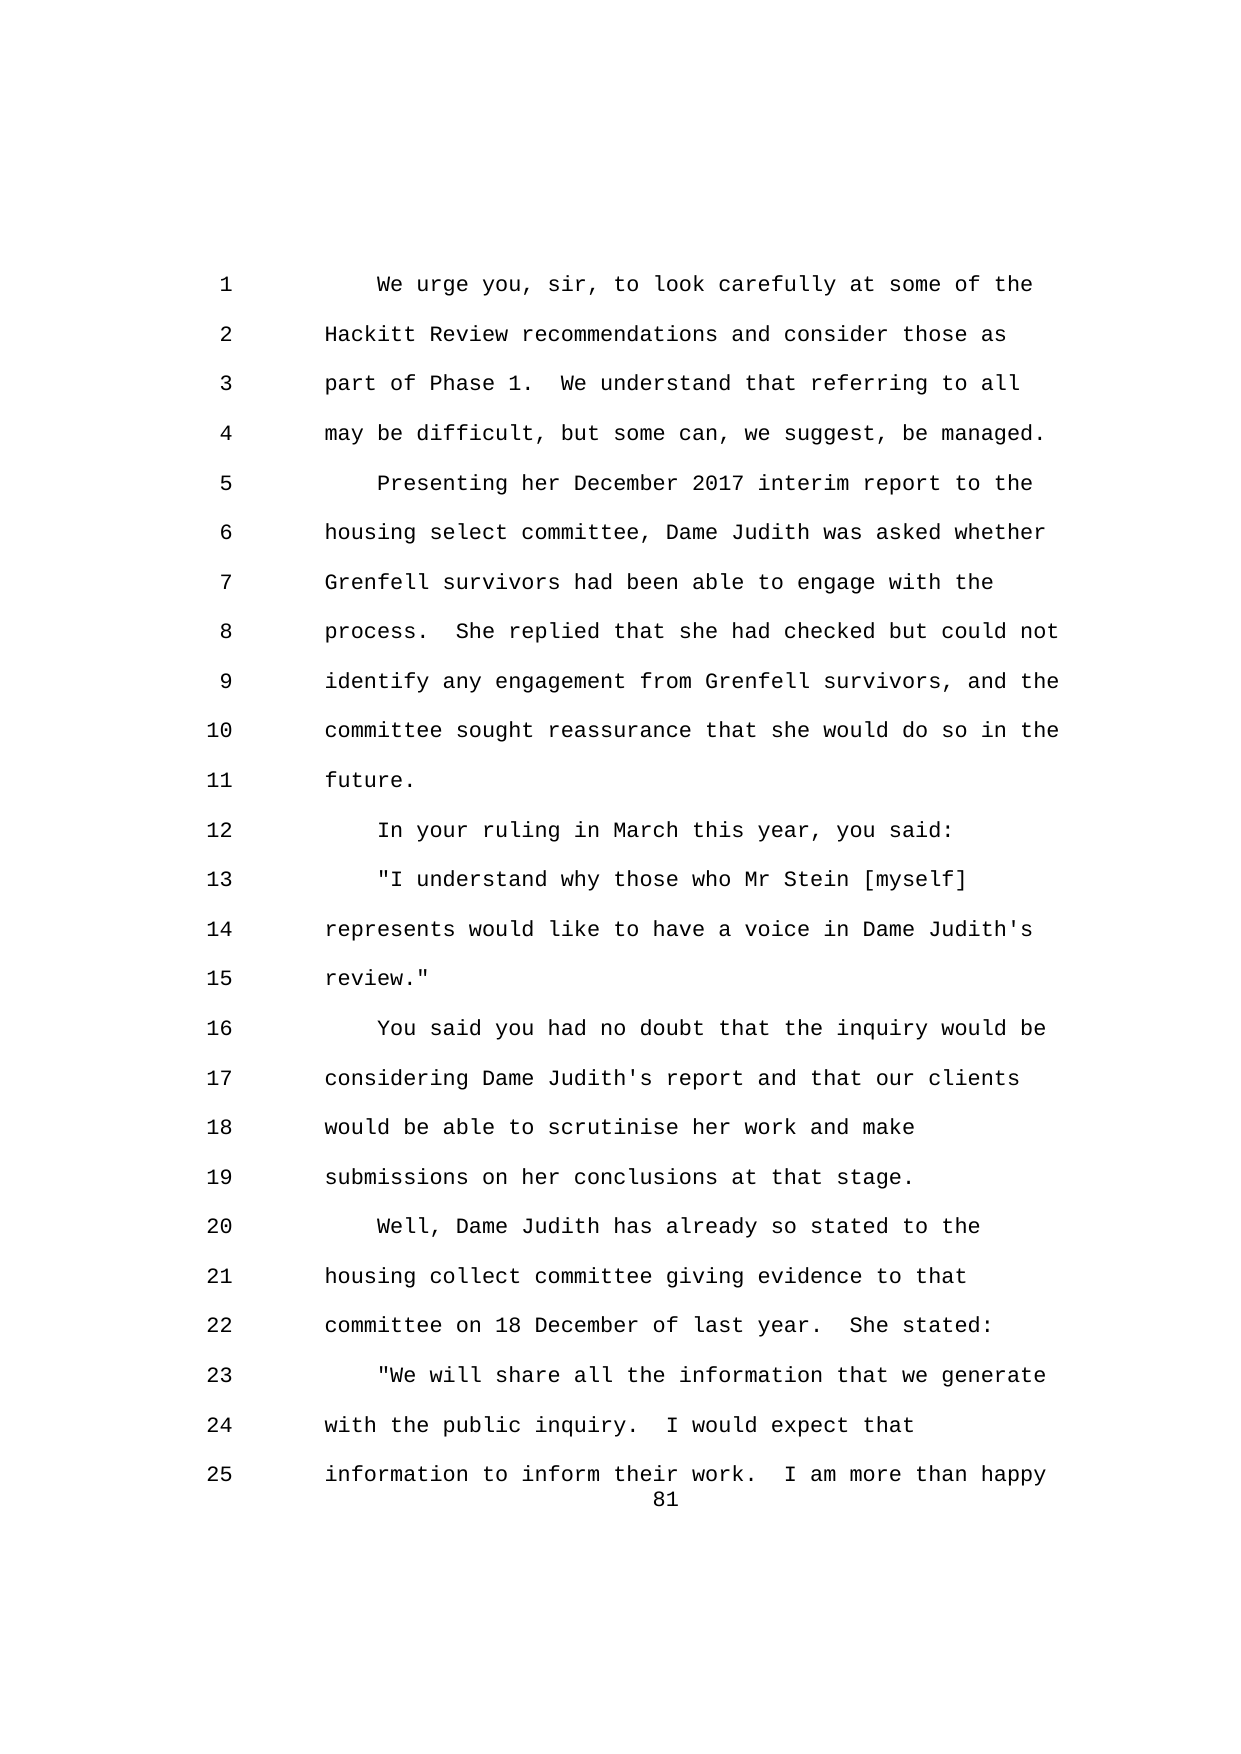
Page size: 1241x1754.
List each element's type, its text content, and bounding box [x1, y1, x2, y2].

text 20 Well, Dame Judith has already so stated to the [75, 1215, 1165, 1240]
text 25 information to inform their work. I am more than happy [75, 1463, 1165, 1488]
text 3 part of Phase 1. We understand that referring to all [75, 372, 1165, 397]
text 24 with the public inquiry. I would expect that [75, 1414, 1165, 1438]
text 6 housing select committee, Dame Judith was asked whether [75, 521, 1165, 546]
text 12 In your ruling in March this year, you said: [75, 819, 1165, 843]
text 5 Presenting her December 2017 interim report to the [75, 472, 1165, 496]
text 18 would be able to scrutinise her work and make [75, 1116, 1165, 1141]
text 14 represents would like to have a voice in Dame Judith's [75, 918, 1165, 943]
text 1 We urge you, sir, to look carefully at some of the [75, 273, 1165, 298]
text 22 committee on 18 December of last year. She stated: [75, 1314, 1165, 1339]
text 19 submissions on her conclusions at that stage. [75, 1166, 1165, 1191]
text 2 Hackitt Review recommendations and consider those as [75, 323, 1165, 348]
text 13 "I understand why those who Mr Stein [myself] [75, 868, 1165, 893]
text 23 "We will share all the information that we generate [75, 1364, 1165, 1389]
text 16 You said you had no doubt that the inquiry would be [75, 1017, 1165, 1042]
text 10 committee sought reassurance that she would do so in the [75, 719, 1165, 744]
text 21 housing collect committee giving evidence to that [75, 1265, 1165, 1290]
text 4 may be difficult, but some can, we suggest, be managed. [75, 422, 1165, 447]
text 9 identify any engagement from Grenfell survivors, and the [75, 670, 1165, 695]
text 7 Grenfell survivors had been able to engage with the [75, 571, 1165, 596]
text 15 review." [75, 967, 1165, 992]
text 81 [75, 1488, 1165, 1513]
text 8 process. She replied that she had checked but could not [75, 620, 1165, 645]
text 17 considering Dame Judith's report and that our clients [75, 1067, 1165, 1091]
text 11 future. [75, 769, 1165, 794]
